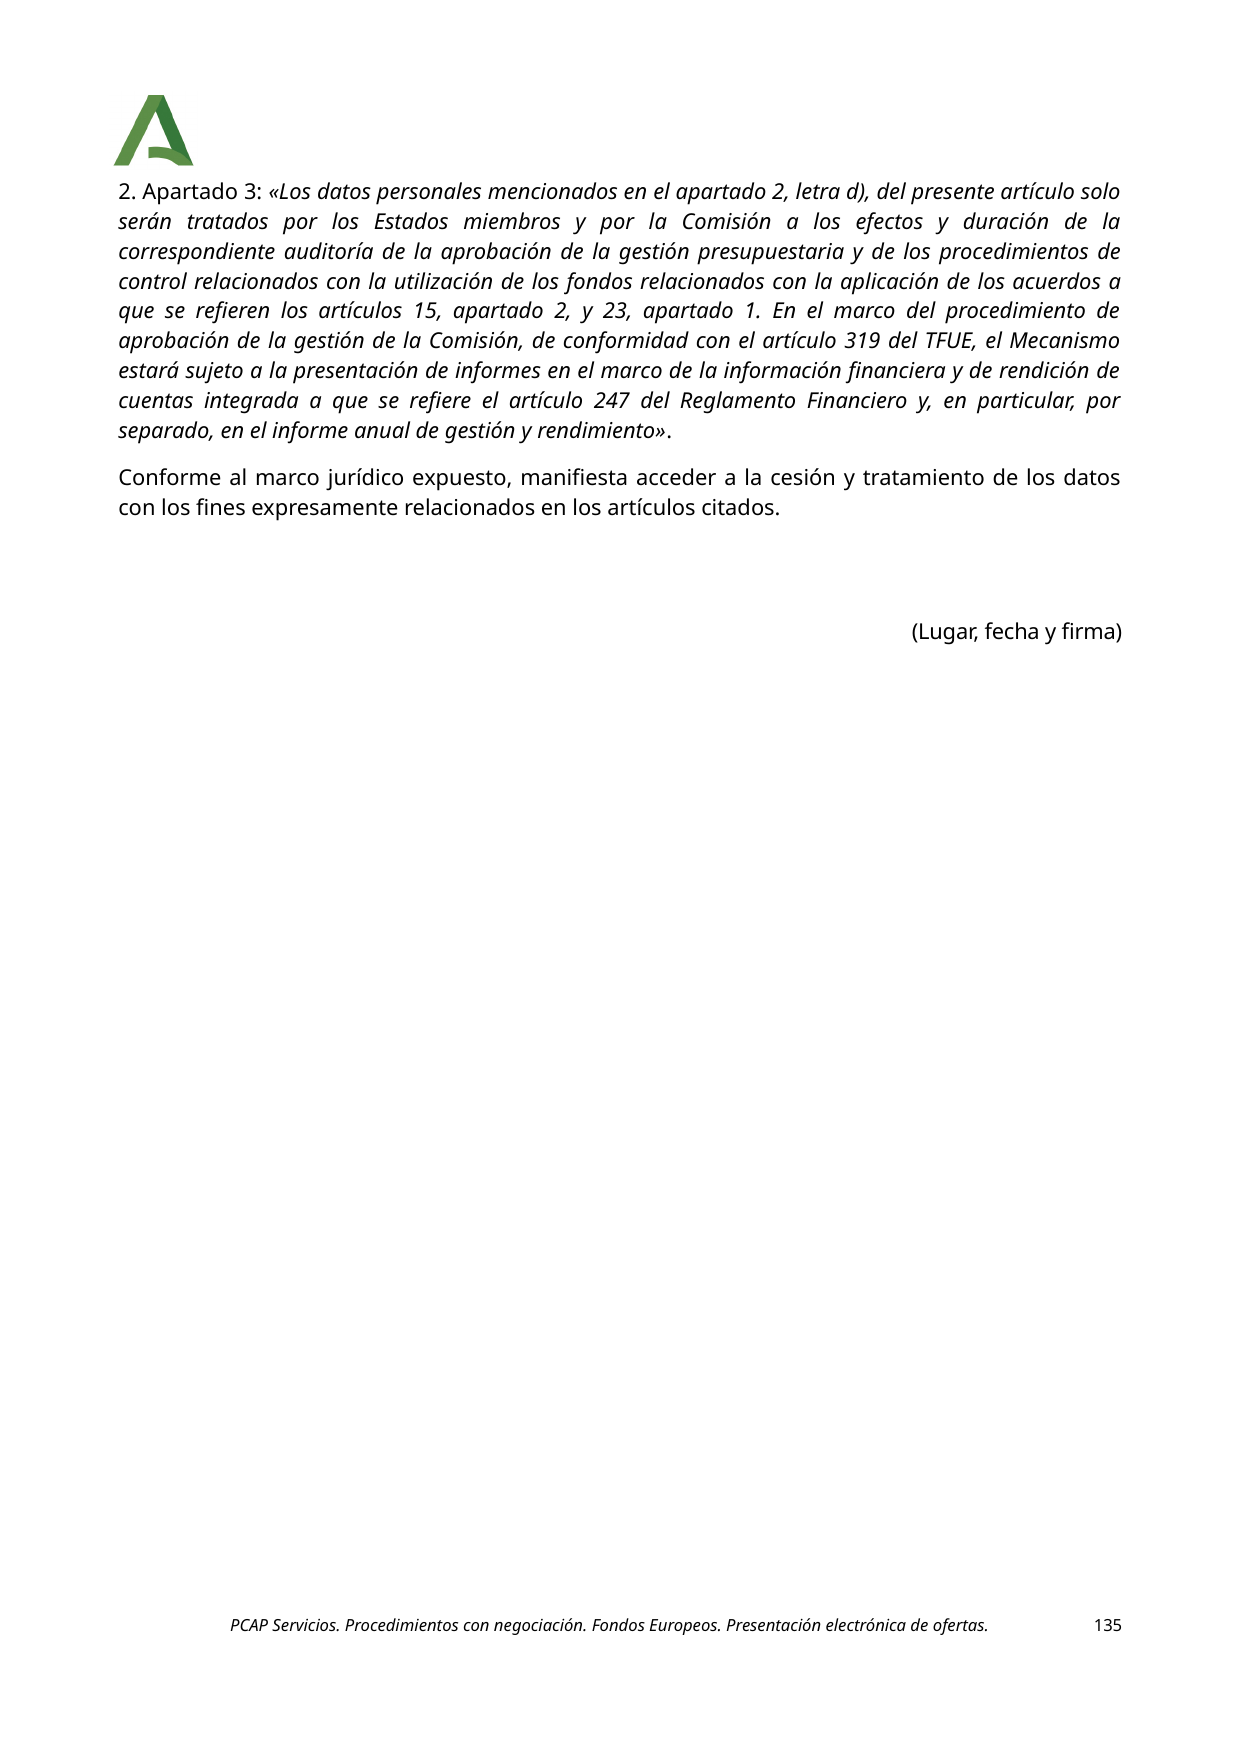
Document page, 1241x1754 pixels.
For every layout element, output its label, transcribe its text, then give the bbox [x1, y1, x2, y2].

text 2. Apartado 3: «Los datos personales mencionados en el apartado 2, letra d), del presente artículo solo serán tratados por los Estados miembros y por la Comisión a los efectos y duración de la correspondiente auditoría de la aprobación de la gestión presupuestaria y de los procedimientos de control relacionados con la utilización de los fondos relacionados con la aplicación de los acuerdos a que se refieren los artículos 15, apartado 2, y 23, apartado 1. En el marco del procedimiento de aprobación de la gestión de la Comisión, de conformidad con el artículo 319 del TFUE, el Mecanismo estará sujeto a la presentación de informes en el marco de la información financiera y de rendición de cuentas integrada a que se refiere el artículo 247 del Reglamento Financiero y, en particular, por separado, en el informe anual de gestión y rendimiento». [118, 176, 1122, 444]
text Conforme al marco jurídico expuesto, manifiesta acceder a la cesión y tratamiento de los datos con los fines expresamente relacionados en los artículos citados. [118, 462, 1122, 522]
text (Lugar, fecha y firma) [118, 616, 1122, 646]
picture [109, 91, 198, 170]
